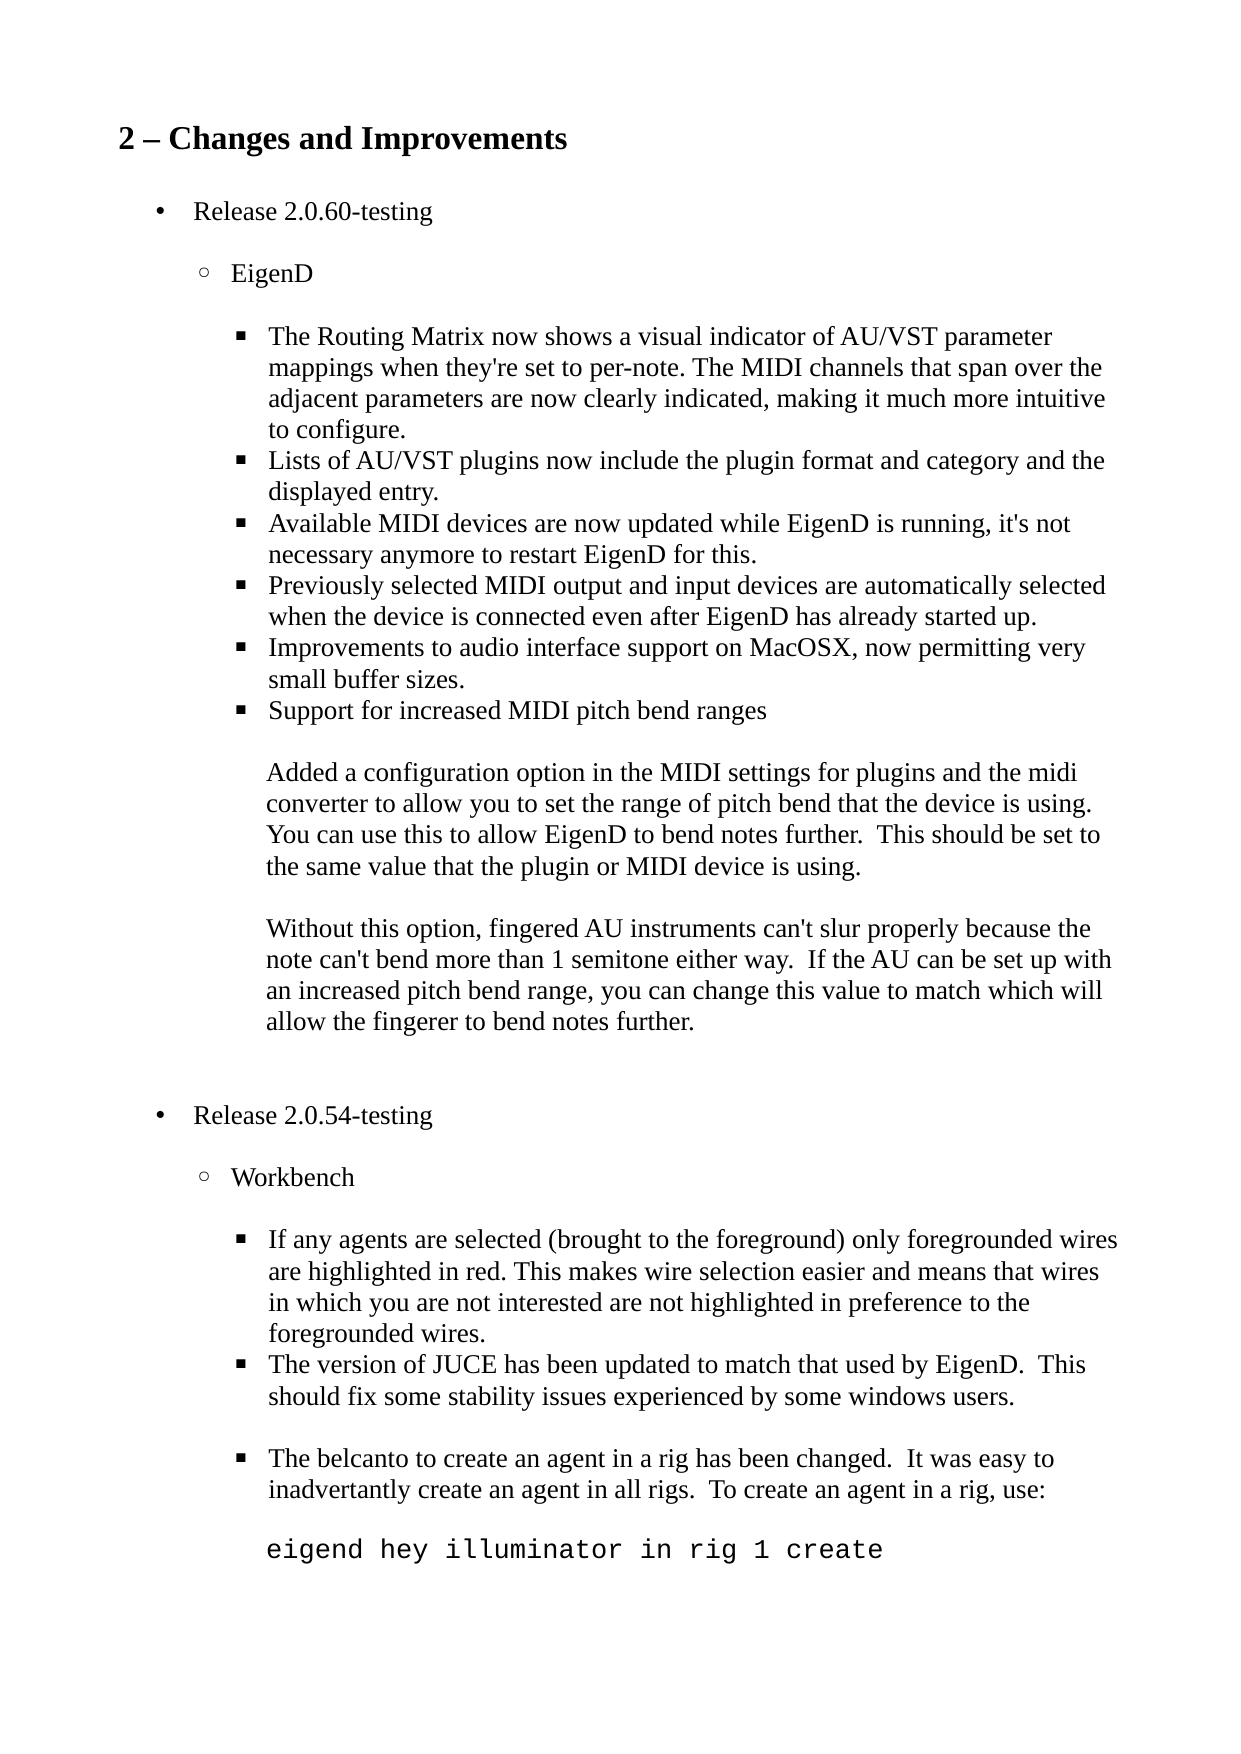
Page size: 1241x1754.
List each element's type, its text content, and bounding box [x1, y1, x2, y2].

text eigend hey illuminator in rig 1 create [266, 1535, 1122, 1566]
list Previously selected MIDI output and input devices are automatically selected when the device is connected even after EigenD has already started up. [231, 569, 1122, 631]
list If any agents are selected (brought to the foreground) only foregrounded wires are highlighted in red. This makes wire selection easier and means that wires in which you are not interested are not highlighted in preference to the foregrounded wires. [231, 1224, 1122, 1348]
list Lists of AU/VST plugins now include the plugin format and category and the displayed entry. [231, 444, 1122, 507]
list Available MIDI devices are now updated while EigenD is running, it's not necessary anymore to restart EigenD for this. [231, 507, 1122, 569]
list Release 2.0.54-testing [156, 1099, 1122, 1130]
text Without this option, fingered AU instruments can't slur properly because the note can't bend more than 1 semitone either way. If the AU can be set up with an increased pitch bend range, you can change this value to match which will allow the fingerer to bend notes further. [266, 912, 1122, 1037]
list EigenD [193, 257, 1122, 288]
text Added a configuration option in the MIDI settings for plugins and the midi converter to allow you to set the range of pitch bend that the device is using. You can use this to allow EigenD to bend notes further. This should be set to the same value that the plugin or MIDI device is using. [266, 756, 1122, 881]
list Release 2.0.60-testing [156, 195, 1122, 226]
list The Routing Matrix now shows a visual indicator of AU/VST parameter mappings when they're set to per-note. The MIDI channels that span over the adjacent parameters are now clearly indicated, making it much more intuitive to configure. [231, 319, 1122, 444]
list The belcanto to create an agent in a rig has been changed. It was easy to inadvertantly create an agent in all rigs. To create an agent in a rig, use: [231, 1442, 1122, 1504]
list The version of JUCE has been updated to match that used by EigenD. This should fix some stability issues experienced by some windows users. [231, 1348, 1122, 1411]
list Workbench [193, 1161, 1122, 1192]
list Support for increased MIDI pitch bend ranges [231, 694, 1122, 725]
list Improvements to audio interface support on MacOSX, now permitting very small buffer sizes. [231, 631, 1122, 694]
text 2 – Changes and Improvements [118, 118, 1122, 156]
